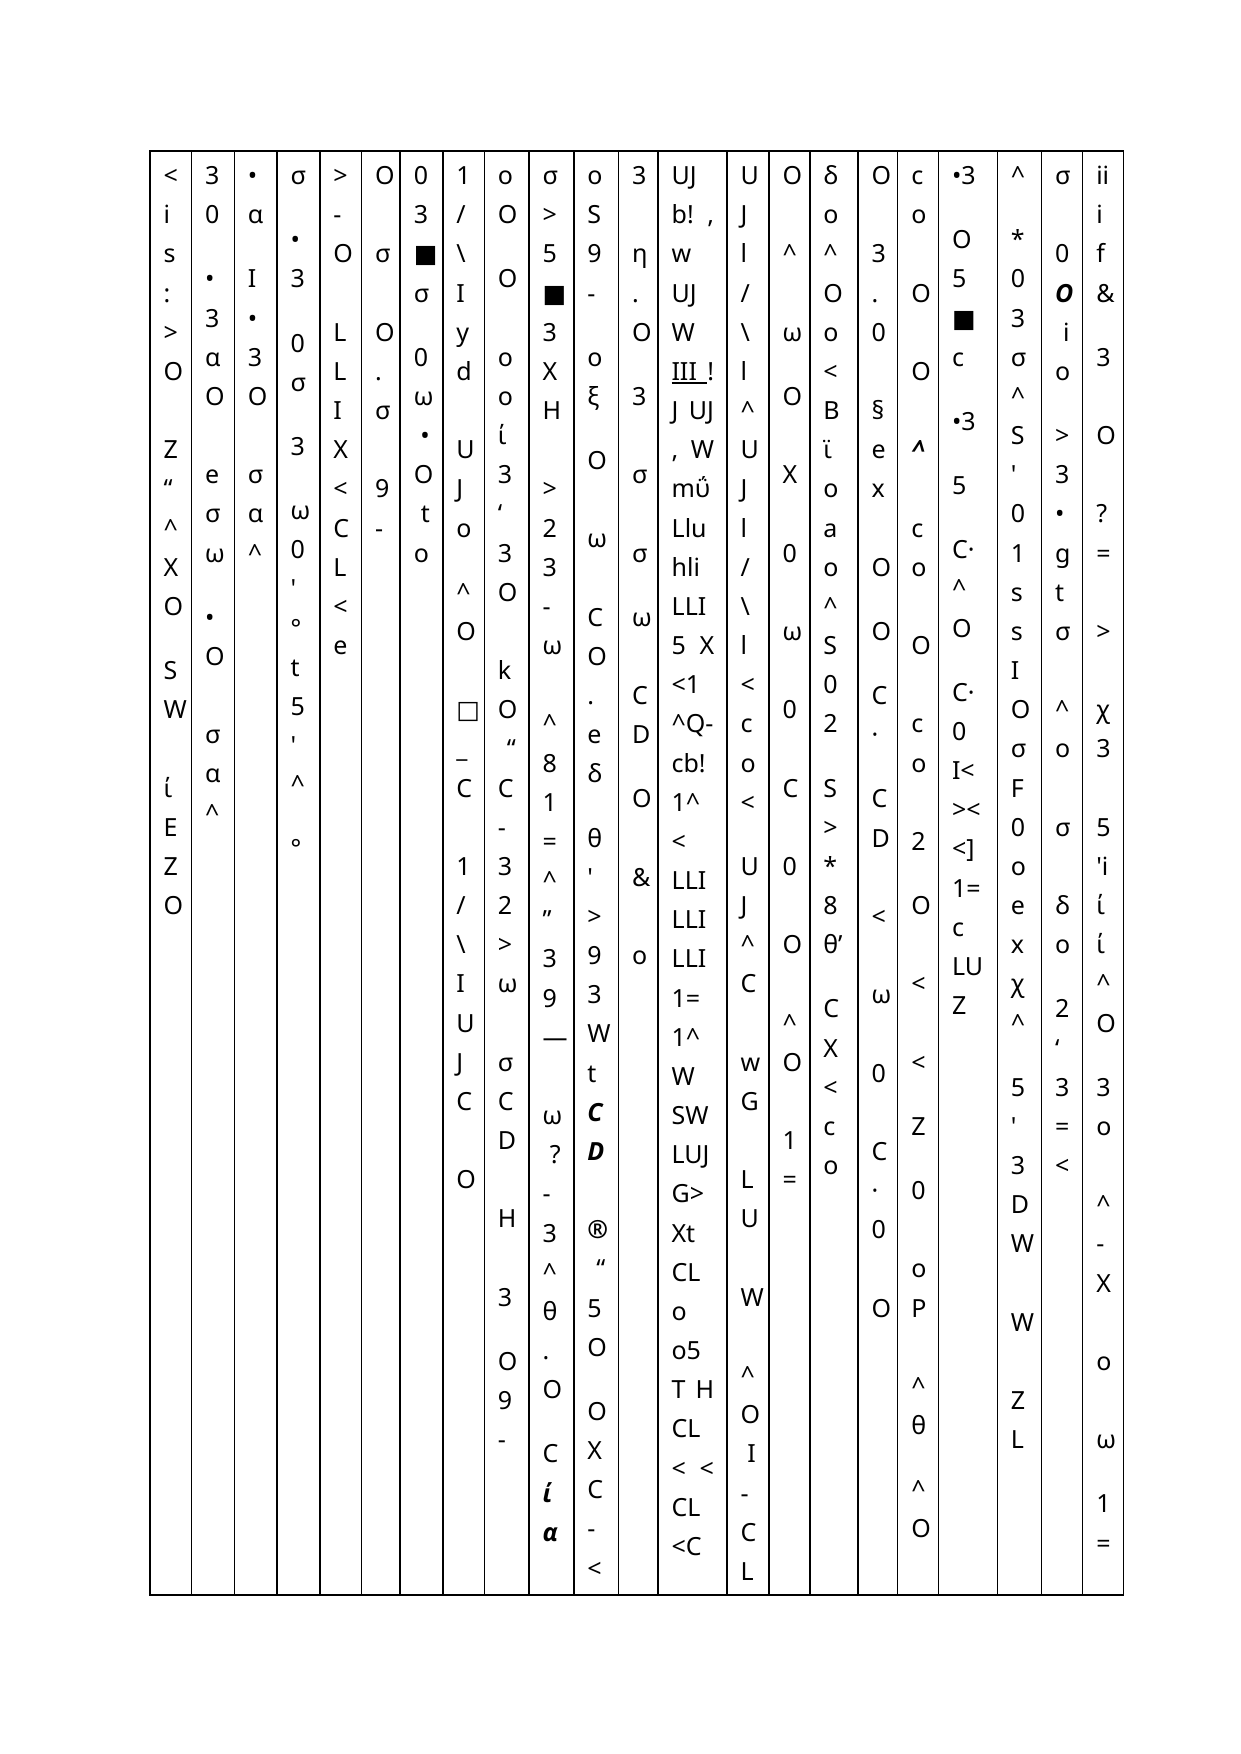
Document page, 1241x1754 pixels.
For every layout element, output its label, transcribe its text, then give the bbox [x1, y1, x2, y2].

table_cell ii if& 3 Ο ?= > χ 3 5'i ί ί ^O 3ο ^- Χ ο ω 1= [1083, 152, 1123, 1594]
table_cell ο Ο Ο ο ο ί3 ‘3 Ο kO “C- 3 2 > ω σ CD Η 3 Ο9- [485, 152, 528, 1594]
table_cell 3 0 •3 α O e σ ω •Ο σ α ^ [192, 152, 234, 1594]
table_cell >- O LLI X < CL < e [321, 152, 361, 1594]
table_cell 1/\Ι yd UJ ο ^ Ο □_ C 1/\Ι UJ C Ο [444, 152, 484, 1594]
table_cell •3 O 5 ■c •3 5 C· ^O C· 0 I< ><<] 1= c LU Z [939, 152, 997, 1594]
table_cell σ •3 0 σ 3 ω0 '°t 5'^ ° [278, 152, 319, 1594]
table_cell UJ l/\l ^ UJ l/\l < co < UJ ^C wG LU W ^O I- CL [728, 152, 768, 1594]
table_cell σ 0 O io >3 •gt σ ^o σ δο 2 ‘3 =< [1042, 152, 1082, 1594]
table_cell οS 9- οξ Ο ω CO. eδ θ' > 9 3 Wt CD ® “5 Ο ΟΧ C-< [575, 152, 618, 1594]
table_cell UJ b! , w UJ W III !J UJ , W mΰLlu hli LLI 5 X <1 ^Q-cb! 1^ < LLI LLI LLI 1= 1^ W SWLUJ G> Xt CL o ο5 T Η CL< < CL <C [659, 152, 726, 1594]
table_cell σ >5 ■3 Χ Η > 2 3 -ω ^8 1= ^ ”3 9 — ω ?-3 ^ θ. Ο C ία [530, 152, 573, 1594]
table_cell O σ O. σ 9- [362, 152, 399, 1594]
table_cell O ^ ω O X 0 ω 0 C 0 O ^O 1= [770, 152, 809, 1594]
table_cell O 3. 0 § ex O O C· CD < ω 0 C· 0 O [859, 152, 897, 1594]
table_cell 3 η. Ο 3 σ σ ω CD Ο & ο [619, 152, 657, 1594]
table_cell co O O ^ co O co 2 O < < Z 0 oP ^θ ^O [898, 152, 938, 1594]
table_cell ^ *03 σ^ S'0 1 ss IOσ F0 ο ex χ^ 5'3 DW W ZL [998, 152, 1041, 1594]
table_cell < is: > Ο Z “^ X O SW ίΕ Z O [151, 152, 191, 1594]
table_cell δo ^O ο<B ϊο aο ^S 02 S> *8 θ’ CX < co [811, 152, 857, 1594]
table_cell •α I •3 O σ α ^ [235, 152, 276, 1594]
table_cell 0 3 ■σ 0 ω •Ο t ο [401, 152, 442, 1594]
